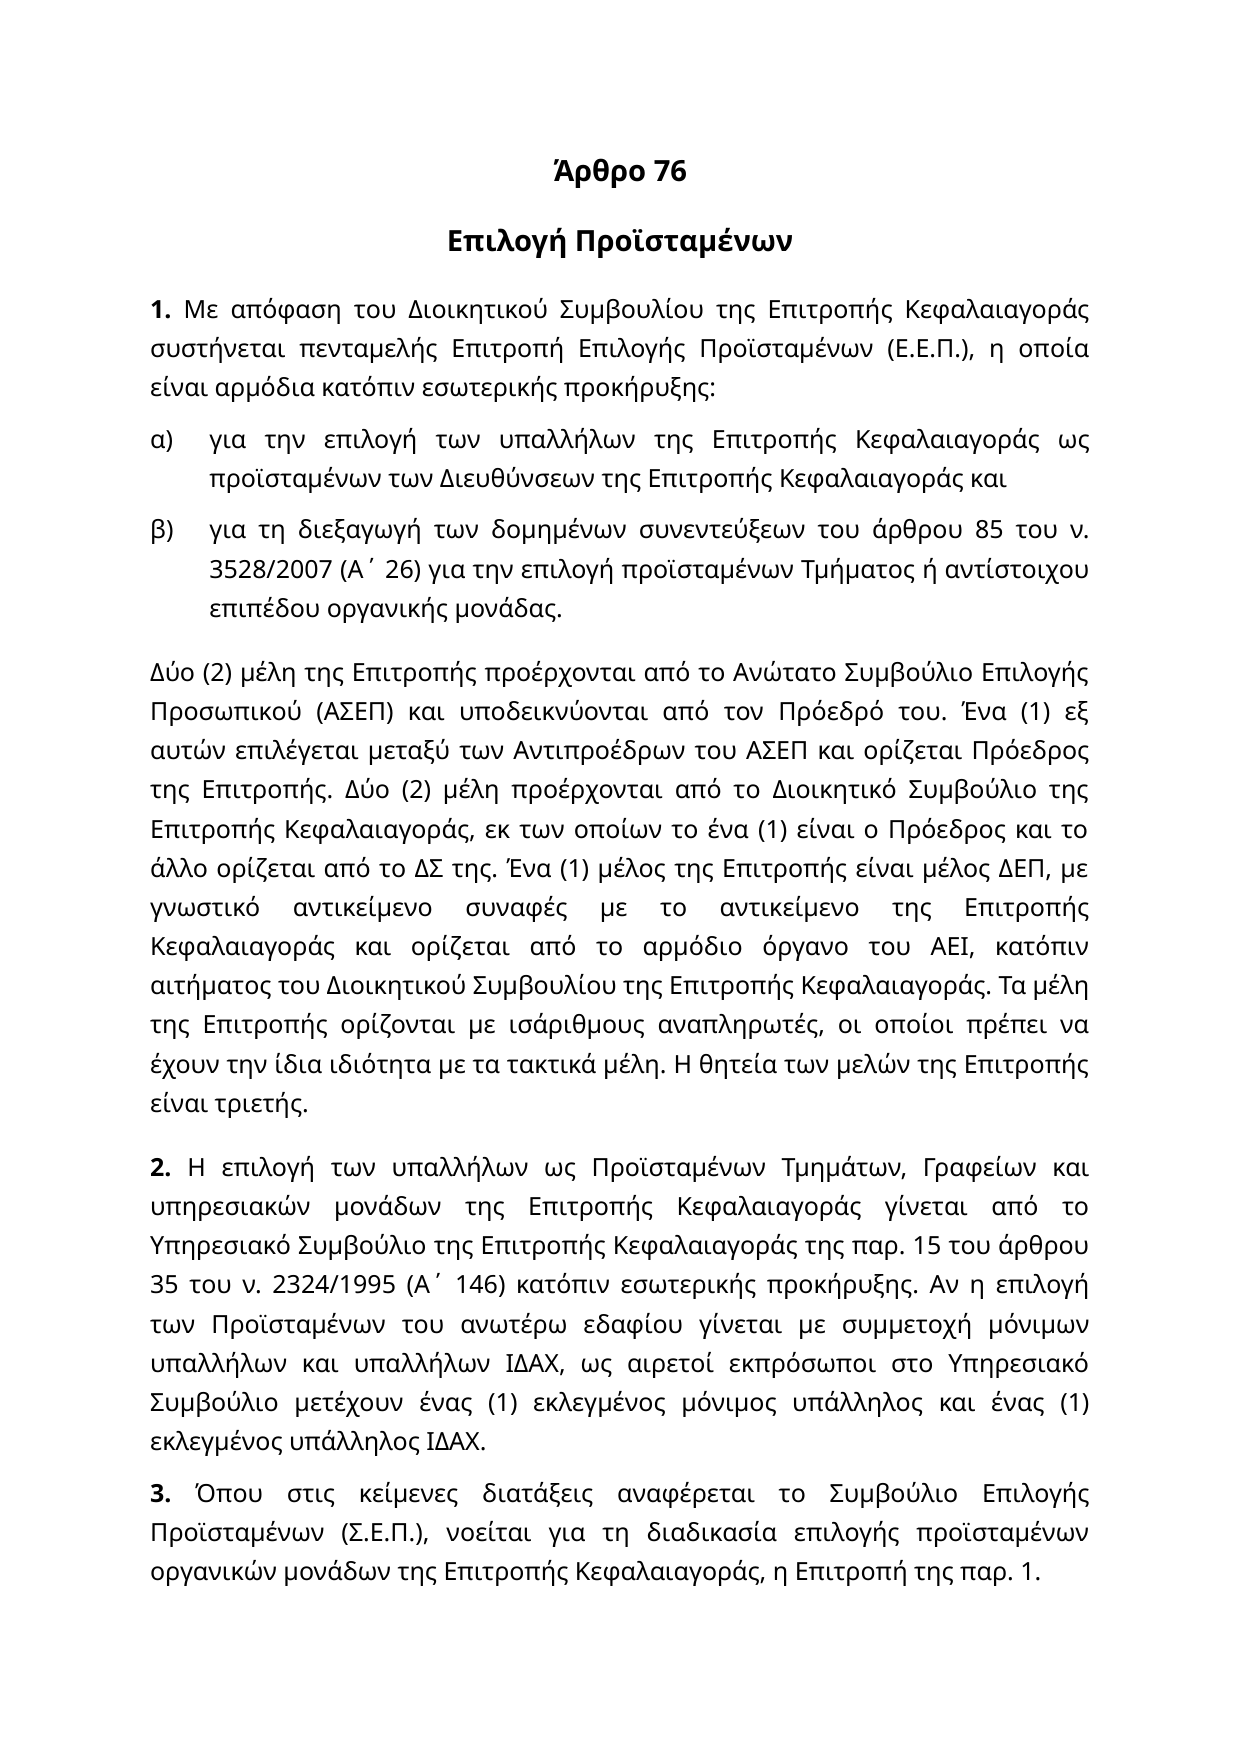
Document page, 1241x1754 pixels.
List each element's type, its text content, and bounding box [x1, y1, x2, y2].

text 1. Με απόφαση του Διοικητικού Συμβουλίου της Επιτροπής Κεφαλαιαγοράς συστήνεται πενταμελής Επιτροπή Επιλογής Προϊσταμένων (Ε.Ε.Π.), η οποία είναι αρμόδια κατόπιν εσωτερικής προκήρυξης: [150, 291, 1090, 404]
subtitle Επιλογή Προϊσταμένων [150, 221, 1090, 260]
list β) για τη διεξαγωγή των δομημένων συνεντεύξεων του άρθρου 85 του ν. 3528/2007 (Α΄ 26) για την επιλογή προϊσταμένων Τμήματος ή αντίστοιχου επιπέδου οργανικής μονάδας. [150, 512, 1090, 624]
list α) για την επιλογή των υπαλλήλων της Επιτροπής Κεφαλαιαγοράς ως προϊσταμένων των Διευθύνσεων της Επιτροπής Κεφαλαιαγοράς και [150, 421, 1090, 494]
text 3. Όπου στις κείμενες διατάξεις αναφέρεται το Συμβούλιο Επιλογής Προϊσταμένων (Σ.Ε.Π.), νοείται για τη διαδικασία επιλογής προϊσταμένων οργανικών μονάδων της Επιτροπής Κεφαλαιαγοράς, η Επιτροπή της παρ. 1. [150, 1475, 1090, 1588]
text Δύο (2) μέλη της Επιτροπής προέρχονται από το Ανώτατο Συμβούλιο Επιλογής Προσωπικού (ΑΣΕΠ) και υποδεικνύονται από τον Πρόεδρό του. Ένα (1) εξ αυτών επιλέγεται μεταξύ των Αντιπροέδρων του ΑΣΕΠ και ορίζεται Πρόεδρος της Επιτροπής. Δύο (2) μέλη προέρχονται από το Διοικητικό Συμβούλιο της Επιτροπής Κεφαλαιαγοράς, εκ των οποίων το ένα (1) είναι ο Πρόεδρος και το άλλο ορίζεται από το ΔΣ της. Ένα (1) μέλος της Επιτροπής είναι μέλος ΔΕΠ, με γνωστικό αντικείμενο συναφές με το αντικείμενο της Επιτροπής Κεφαλαιαγοράς και ορίζεται από το αρμόδιο όργανο του ΑΕΙ, κατόπιν αιτήματος του Διοικητικού Συμβουλίου της Επιτροπής Κεφαλαιαγοράς. Τα μέλη της Επιτροπής ορίζονται με ισάριθμους αναπληρωτές, οι οποίοι πρέπει να έχουν την ίδια ιδιότητα με τα τακτικά μέλη. Η θητεία των μελών της Επιτροπής είναι τριετής. [150, 654, 1090, 1119]
subtitle Άρθρο 76 [150, 150, 1090, 190]
text 2. Η επιλογή των υπαλλήλων ως Προϊσταμένων Τμημάτων, Γραφείων και υπηρεσιακών μονάδων της Επιτροπής Κεφαλαιαγοράς γίνεται από το Υπηρεσιακό Συμβούλιο της Επιτροπής Κεφαλαιαγοράς της παρ. 15 του άρθρου 35 του ν. 2324/1995 (Α΄ 146) κατόπιν εσωτερικής προκήρυξης. Αν η επιλογή των Προϊσταμένων του ανωτέρω εδαφίου γίνεται με συμμετοχή μόνιμων υπαλλήλων και υπαλλήλων ΙΔΑΧ, ως αιρετοί εκπρόσωποι στο Υπηρεσιακό Συμβούλιο μετέχουν ένας (1) εκλεγμένος μόνιμος υπάλληλος και ένας (1) εκλεγμένος υπάλληλος ΙΔΑΧ. [150, 1149, 1090, 1458]
